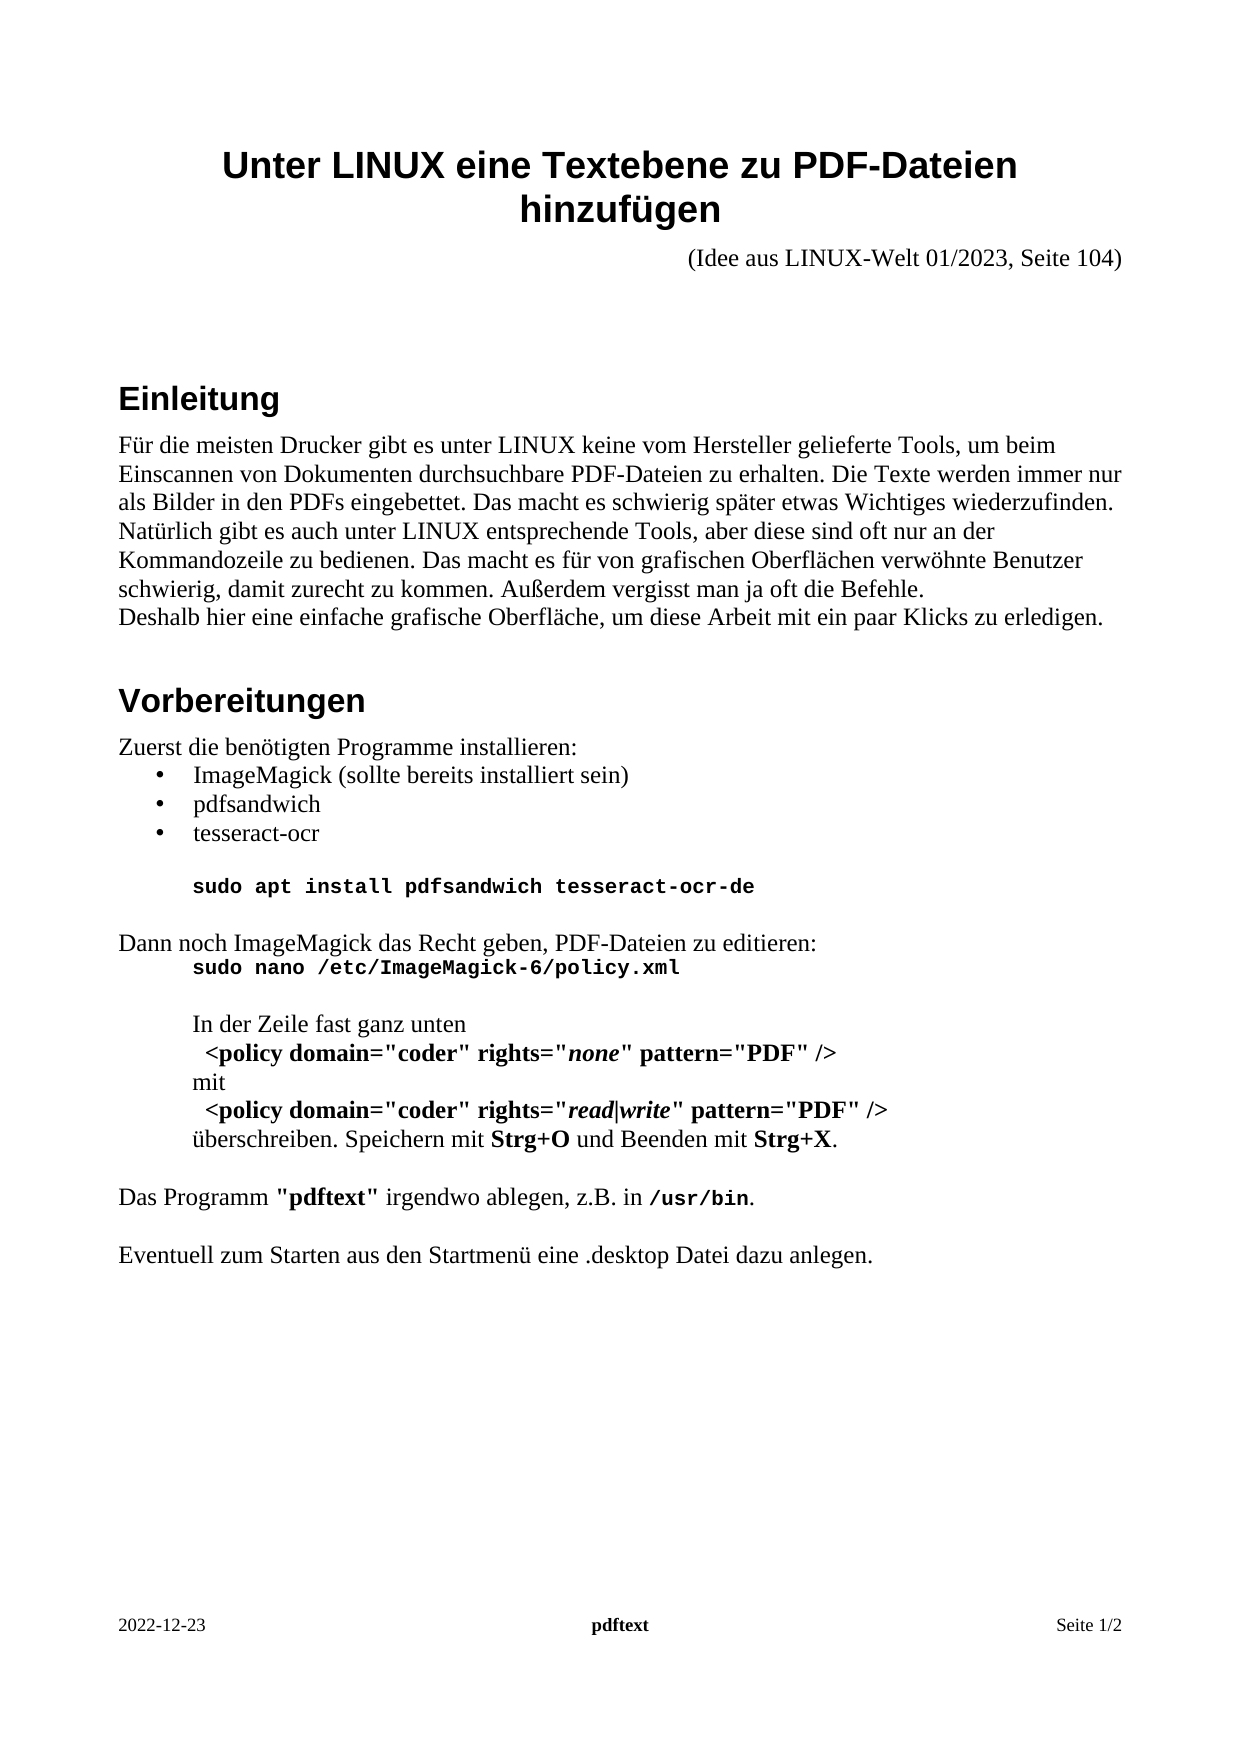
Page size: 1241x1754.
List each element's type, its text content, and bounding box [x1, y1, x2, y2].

list pdfsandwich [156, 789, 1122, 818]
text Natürlich gibt es auch unter LINUX entsprechende Tools, aber diese sind oft nur an der Kommandozeile zu bedienen. Das macht es für von grafischen Oberflächen verwöhnte Benutzer schwierig, damit zurecht zu kommen. Außerdem vergisst man ja oft die Befehle. [118, 516, 1122, 602]
text Für die meisten Drucker gibt es unter LINUX keine vom Hersteller gelieferte Tools, um beim Einscannen von Dokumenten durchsuchbare PDF-Dateien zu erhalten. Die Texte werden immer nur als Bilder in den PDFs eingebettet. Das macht es schwierig später etwas Wichtiges wiederzufinden. [118, 430, 1122, 516]
text überschreiben. Speichern mit Strg+O und Beenden mit Strg+X. [118, 1124, 1122, 1153]
list tesseract-ocr [156, 818, 1122, 847]
text sudo nano /etc/ImageMagick-6/policy.xml [118, 957, 1122, 980]
text <policy domain="coder" rights="read|write" pattern="PDF" /> [118, 1095, 1122, 1124]
text mit [118, 1067, 1122, 1095]
text sudo apt install pdfsandwich tesseract-ocr-de [118, 876, 1122, 899]
text Zuerst die benötigten Programme installieren: [118, 732, 1122, 761]
text <policy domain="coder" rights="none" pattern="PDF" /> [118, 1038, 1122, 1067]
text Eventuell zum Starten aus den Startmenü eine .desktop Datei dazu anlegen. [118, 1240, 1122, 1269]
subtitle Unter LINUX eine Textebene zu PDF-Dateien hinzufügen [118, 143, 1122, 230]
subtitle Vorbereitungen [118, 681, 1122, 719]
text Dann noch ImageMagick das Recht geben, PDF-Dateien zu editieren: [118, 928, 1122, 957]
text (Idee aus LINUX-Welt 01/2023, Seite 104) [118, 243, 1122, 272]
list ImageMagick (sollte bereits installiert sein) [156, 761, 1122, 789]
subtitle Einleitung [118, 379, 1122, 417]
text Das Programm "pdftext" irgendwo ablegen, z.B. in /usr/bin. [118, 1182, 1122, 1211]
text In der Zeile fast ganz unten [118, 1009, 1122, 1038]
text Deshalb hier eine einfache grafische Oberfläche, um diese Arbeit mit ein paar Klicks zu erledigen. [118, 602, 1122, 631]
